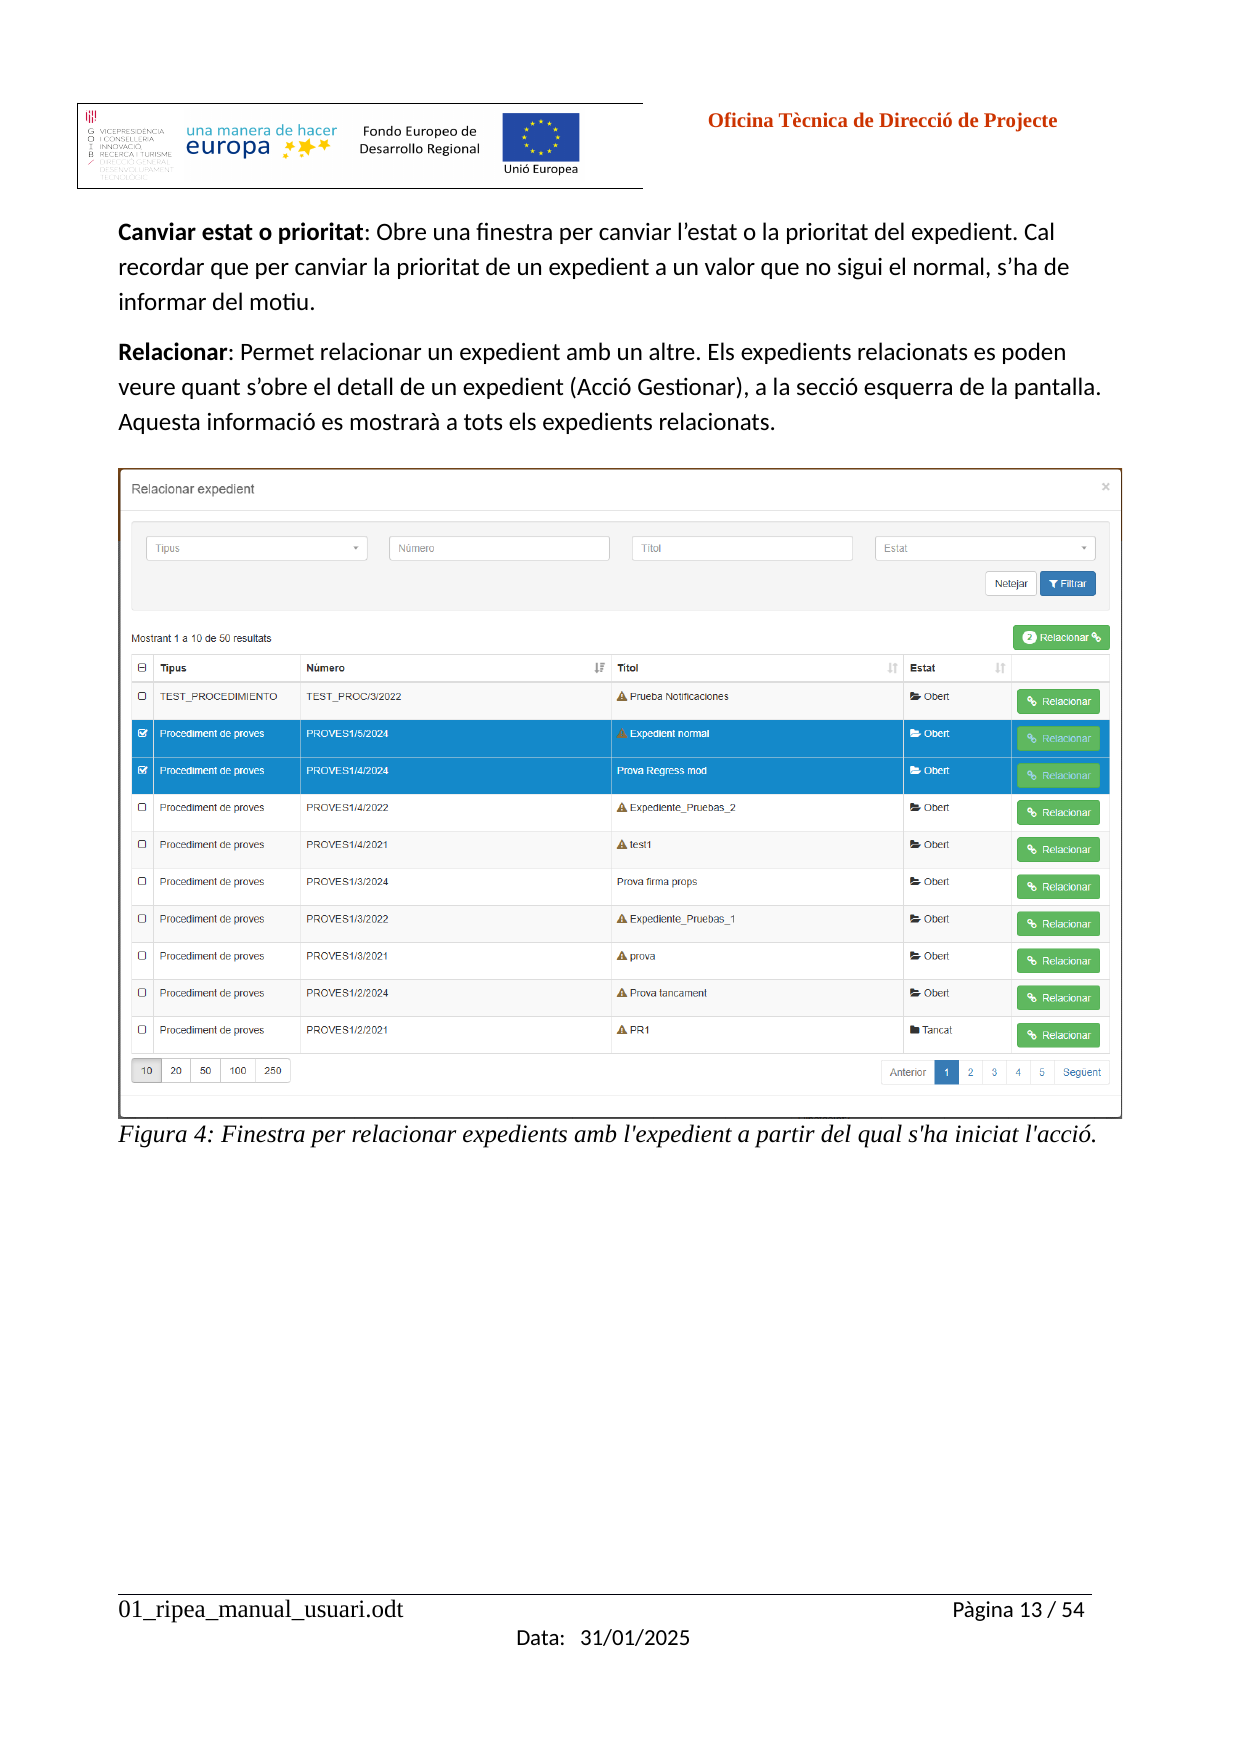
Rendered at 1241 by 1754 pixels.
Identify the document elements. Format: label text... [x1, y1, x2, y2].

picture [184, 108, 585, 182]
picture [82, 108, 178, 182]
text Figura 4: Finestra per relacionar expedients amb l'expedient a partir del qual s'ha iniciat l'acció. [118, 1119, 1122, 1147]
text Canviar estat o prioritat: Obre una finestra per canviar l’estat o la prioritat del expedient. Cal recordar que per canviar la prioritat de un expedient a un valor que no sigui el normal, s’ha de informar del motiu. [118, 216, 1122, 317]
text Relacionar: Permet relacionar un expedient amb un altre. Els expedients relacionats es poden veure quant s’obre el detall de un expedient (Acció Gestionar), a la secció esquerra de la pantalla. Aquesta informació es mostrarà a tots els expedients relacionats. [118, 336, 1122, 436]
picture [118, 468, 1123, 1119]
